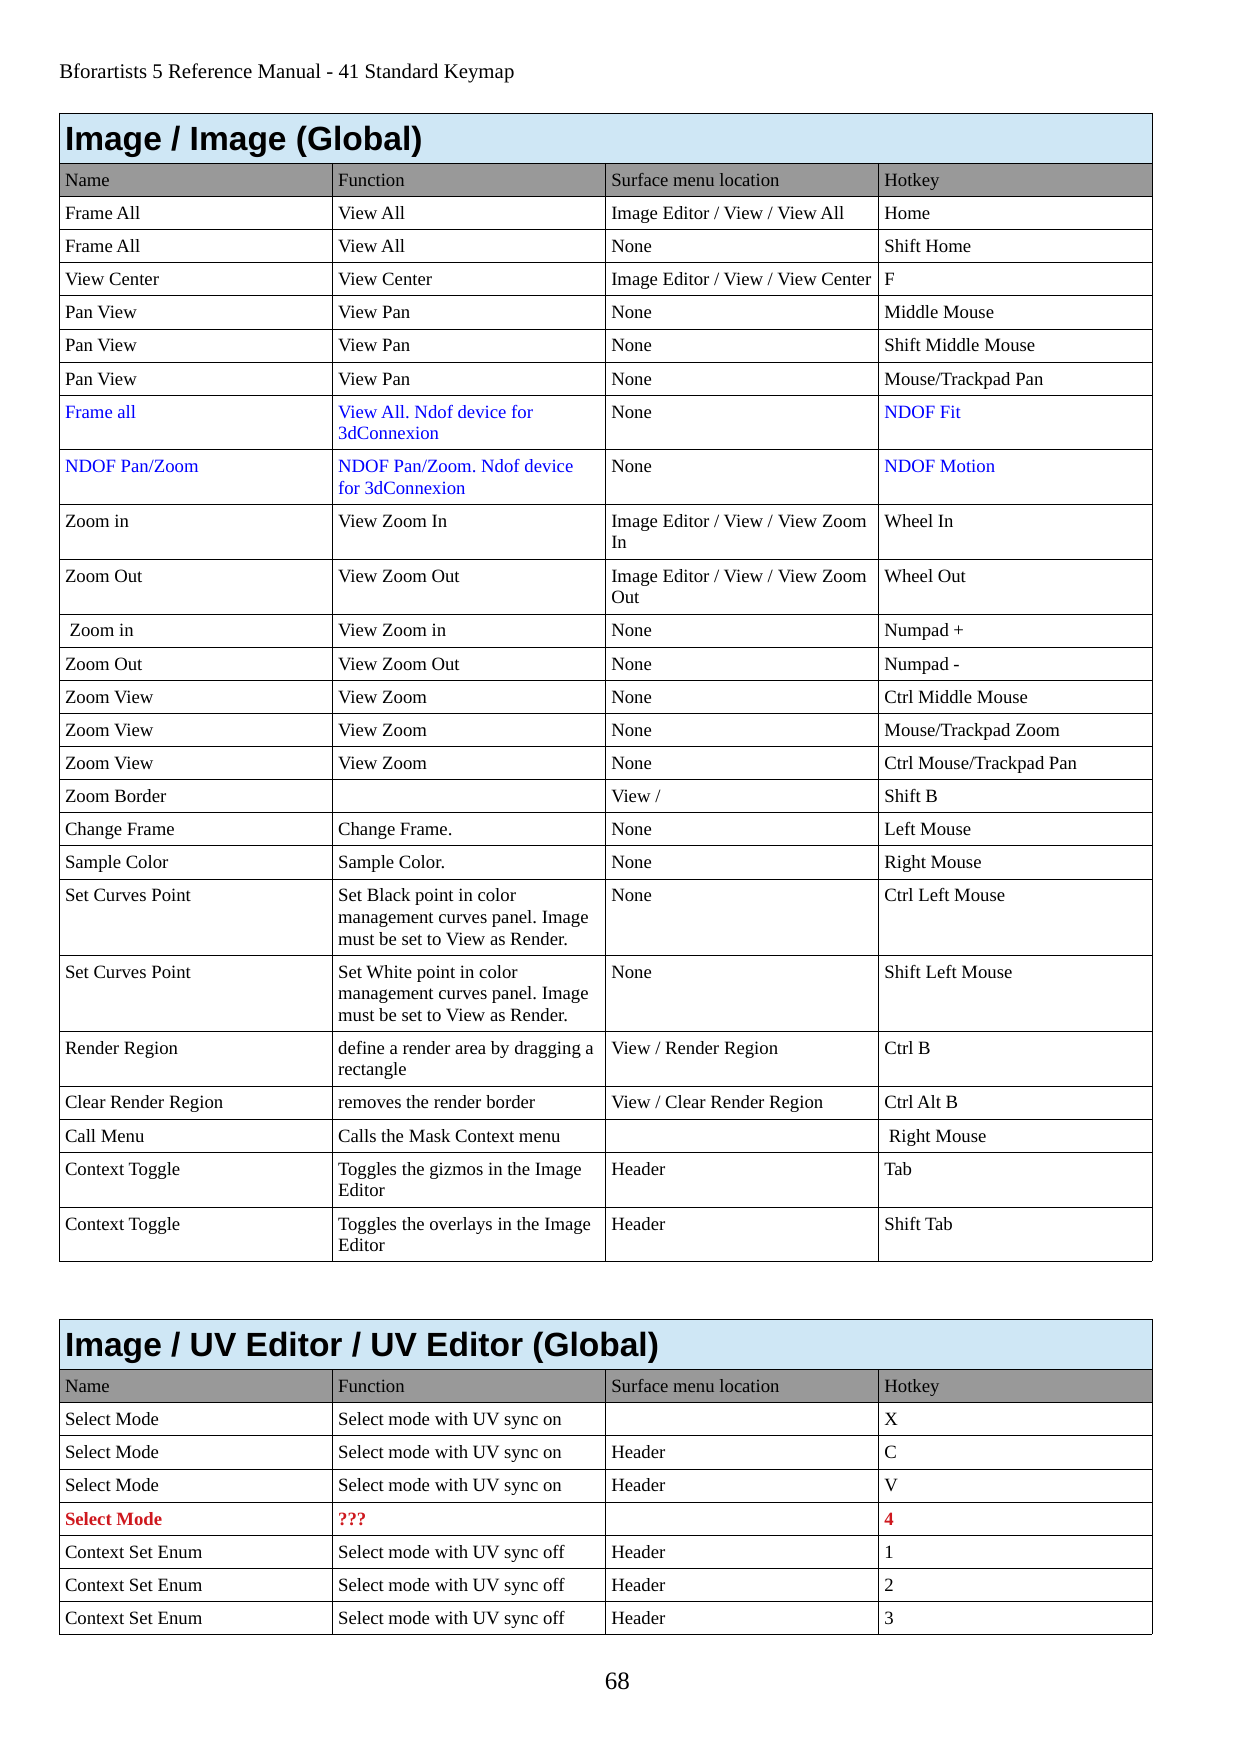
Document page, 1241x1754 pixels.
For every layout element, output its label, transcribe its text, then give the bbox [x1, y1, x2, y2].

table_cell View Pan [333, 296, 605, 328]
table_cell None [606, 296, 878, 328]
table_cell Wheel In [879, 505, 1152, 559]
table_cell Left Mouse [879, 813, 1152, 845]
table_cell View / Render Region [606, 1032, 878, 1086]
table_cell Zoom View [60, 747, 332, 779]
table_cell Toggles the gizmos in the Image Editor [333, 1153, 605, 1207]
table_cell Select Mode [60, 1470, 332, 1502]
table_cell Header [606, 1470, 878, 1502]
table_cell 4 [879, 1503, 1152, 1535]
table_cell Numpad - [879, 648, 1152, 680]
table_cell Image Editor / View / View All [606, 197, 878, 229]
table_cell Call Menu [60, 1120, 332, 1152]
table_cell None [606, 880, 878, 955]
table_cell Shift Left Mouse [879, 956, 1152, 1031]
table_cell Shift Tab [879, 1208, 1152, 1261]
table_cell Zoom Out [60, 560, 332, 613]
table_cell Mouse/Trackpad Pan [879, 363, 1152, 395]
table_cell View Center [60, 263, 332, 295]
table_cell View Pan [333, 330, 605, 362]
table_cell Pan View [60, 296, 332, 328]
table_cell Select mode with UV sync off [333, 1602, 605, 1634]
table_cell Sample Color [60, 846, 332, 878]
table_cell Header [606, 1436, 878, 1468]
table_cell NDOF Pan/Zoom. Ndof device for 3dConnexion [333, 450, 605, 504]
table_cell View Zoom [333, 681, 605, 713]
table_cell Context Toggle [60, 1208, 332, 1261]
table_cell Shift B [879, 780, 1152, 812]
table_cell Zoom Border [60, 780, 332, 812]
table_cell Header [606, 1536, 878, 1568]
table_cell Context Set Enum [60, 1569, 332, 1601]
table_cell Sample Color. [333, 846, 605, 878]
table_cell Frame all [60, 396, 332, 449]
table_cell Middle Mouse [879, 296, 1152, 328]
table_cell Pan View [60, 330, 332, 362]
table_cell Select Mode [60, 1403, 332, 1435]
table_cell View All [333, 230, 605, 262]
table_cell Context Set Enum [60, 1602, 332, 1634]
table_cell F [879, 263, 1152, 295]
table_header Image / Image (Global) [60, 114, 1152, 163]
table_cell Select mode with UV sync off [333, 1569, 605, 1601]
table_cell Name [60, 1370, 332, 1402]
table_cell Mouse/Trackpad Zoom [879, 714, 1152, 746]
table_cell [606, 1403, 878, 1435]
table_cell Ctrl Mouse/Trackpad Pan [879, 747, 1152, 779]
table_cell Header [606, 1153, 878, 1207]
table_cell Clear Render Region [60, 1087, 332, 1119]
table_cell None [606, 330, 878, 362]
table_cell Zoom in [60, 505, 332, 559]
table_cell View Zoom Out [333, 560, 605, 613]
table_cell None [606, 363, 878, 395]
table_cell None [606, 714, 878, 746]
table_cell Set White point in color management curves panel. Image must be set to View as Render. [333, 956, 605, 1031]
table_cell Toggles the overlays in the Image Editor [333, 1208, 605, 1261]
table_cell Header [606, 1569, 878, 1601]
table_cell None [606, 648, 878, 680]
table_cell Select mode with UV sync on [333, 1436, 605, 1468]
table_cell Select mode with UV sync off [333, 1536, 605, 1568]
table_cell Surface menu location [606, 1370, 878, 1402]
table_cell X [879, 1403, 1152, 1435]
table_cell View Zoom [333, 714, 605, 746]
table_cell Zoom View [60, 714, 332, 746]
table_cell Right Mouse [879, 1120, 1152, 1152]
table_cell Header [606, 1208, 878, 1261]
table_cell ??? [333, 1503, 605, 1535]
table_cell Render Region [60, 1032, 332, 1086]
table_cell V [879, 1470, 1152, 1502]
table_cell Pan View [60, 363, 332, 395]
table_cell View All [333, 197, 605, 229]
table_cell Function [333, 164, 605, 196]
table_cell Tab [879, 1153, 1152, 1207]
table_cell Select mode with UV sync on [333, 1470, 605, 1502]
table_cell Change Frame. [333, 813, 605, 845]
table_cell Ctrl Left Mouse [879, 880, 1152, 955]
table_cell None [606, 615, 878, 647]
table_cell Context Set Enum [60, 1536, 332, 1568]
table_cell Ctrl B [879, 1032, 1152, 1086]
table_cell define a render area by dragging a rectangle [333, 1032, 605, 1086]
table_cell Surface menu location [606, 164, 878, 196]
table_cell Calls the Mask Context menu [333, 1120, 605, 1152]
table_cell C [879, 1436, 1152, 1468]
table_cell Wheel Out [879, 560, 1152, 613]
table_cell View Zoom in [333, 615, 605, 647]
table_cell Select mode with UV sync on [333, 1403, 605, 1435]
table_cell View / Clear Render Region [606, 1087, 878, 1119]
table_cell Right Mouse [879, 846, 1152, 878]
table_cell View Pan [333, 363, 605, 395]
table_cell Image Editor / View / View Zoom In [606, 505, 878, 559]
table_cell Hotkey [879, 1370, 1152, 1402]
table_cell removes the render border [333, 1087, 605, 1119]
table_cell None [606, 396, 878, 449]
table_cell None [606, 747, 878, 779]
table_cell Numpad + [879, 615, 1152, 647]
table_cell Select Mode [60, 1436, 332, 1468]
table_cell Name [60, 164, 332, 196]
table_cell View Zoom In [333, 505, 605, 559]
table_cell Zoom View [60, 681, 332, 713]
table_cell Ctrl Middle Mouse [879, 681, 1152, 713]
table_cell Set Black point in color management curves panel. Image must be set to View as Render. [333, 880, 605, 955]
table_cell Home [879, 197, 1152, 229]
table_cell Select Mode [60, 1503, 332, 1535]
table_cell Header [606, 1602, 878, 1634]
table_cell Change Frame [60, 813, 332, 845]
table_cell NDOF Motion [879, 450, 1152, 504]
table_cell View / [606, 780, 878, 812]
table_cell Shift Home [879, 230, 1152, 262]
table_cell 1 [879, 1536, 1152, 1568]
table_cell [606, 1120, 878, 1152]
table_cell None [606, 450, 878, 504]
table_cell None [606, 846, 878, 878]
table_cell Function [333, 1370, 605, 1402]
table_header Image / UV Editor / UV Editor (Global) [60, 1320, 1152, 1369]
table_cell Frame All [60, 197, 332, 229]
table_cell Frame All [60, 230, 332, 262]
table_cell None [606, 681, 878, 713]
table_cell Ctrl Alt B [879, 1087, 1152, 1119]
table_cell Zoom Out [60, 648, 332, 680]
table_cell View Zoom [333, 747, 605, 779]
table_cell None [606, 813, 878, 845]
table_cell Zoom in [60, 615, 332, 647]
table_cell View Zoom Out [333, 648, 605, 680]
table_cell View All. Ndof device for 3dConnexion [333, 396, 605, 449]
table_cell Set Curves Point [60, 956, 332, 1031]
table_cell 3 [879, 1602, 1152, 1634]
table_cell [333, 780, 605, 812]
table_cell NDOF Pan/Zoom [60, 450, 332, 504]
table_cell None [606, 230, 878, 262]
table_cell Context Toggle [60, 1153, 332, 1207]
table_cell 2 [879, 1569, 1152, 1601]
table_cell Image Editor / View / View Zoom Out [606, 560, 878, 613]
table_cell Hotkey [879, 164, 1152, 196]
table_cell NDOF Fit [879, 396, 1152, 449]
table_cell View Center [333, 263, 605, 295]
table_cell [606, 1503, 878, 1535]
table_cell None [606, 956, 878, 1031]
table_cell Set Curves Point [60, 880, 332, 955]
table_cell Shift Middle Mouse [879, 330, 1152, 362]
table_cell Image Editor / View / View Center [606, 263, 878, 295]
